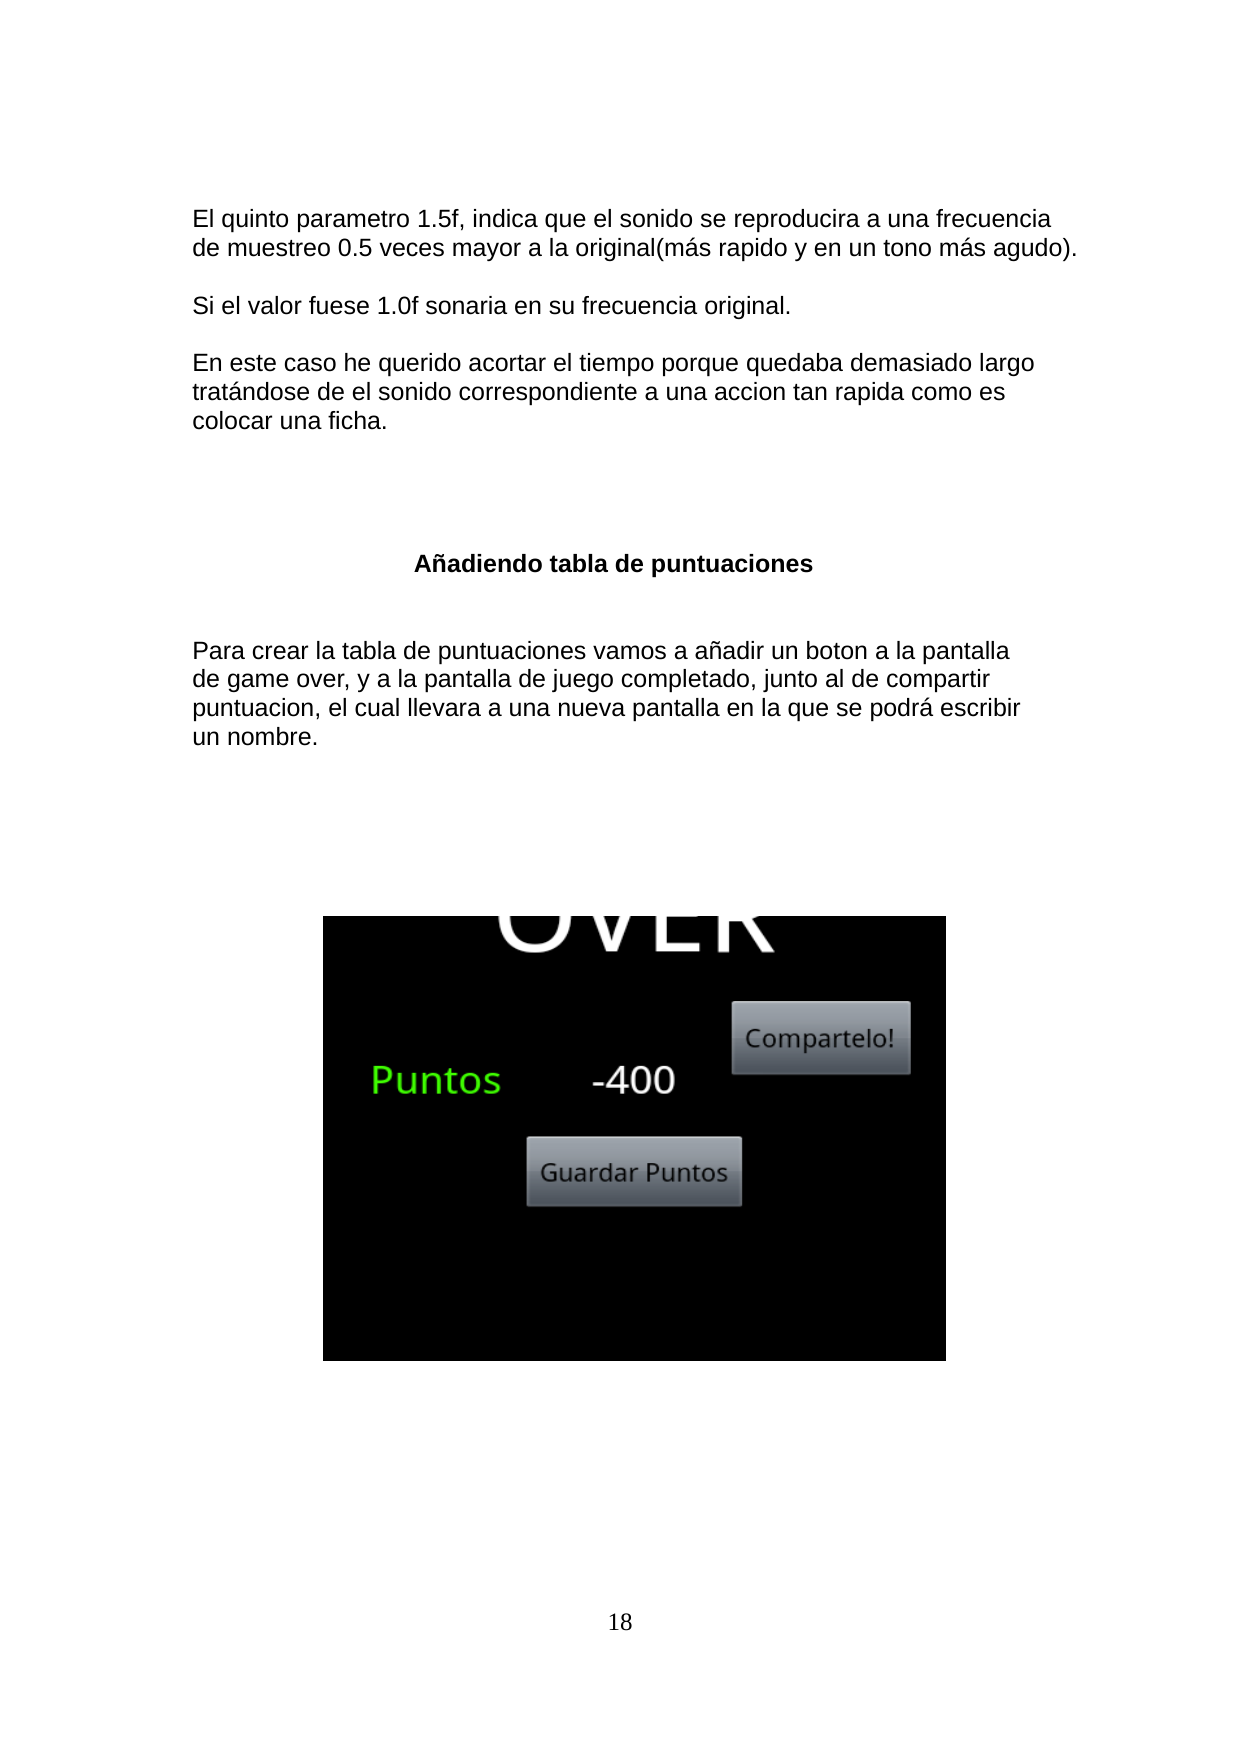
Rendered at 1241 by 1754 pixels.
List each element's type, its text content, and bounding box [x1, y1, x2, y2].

text colocar una ficha. [118, 406, 1122, 434]
text En este caso he querido acortar el tiempo porque quedaba demasiado largo [118, 348, 1122, 377]
picture [323, 916, 946, 1361]
text El quinto parametro 1.5f, indica que el sonido se reproducira a una frecuencia [118, 204, 1122, 233]
text Para crear la tabla de puntuaciones vamos a añadir un boton a la pantalla [118, 636, 1122, 664]
text Añadiendo tabla de puntuaciones [118, 549, 1122, 578]
text Si el valor fuese 1.0f sonaria en su frecuencia original. [118, 291, 1122, 319]
text de game over, y a la pantalla de juego completado, junto al de compartir [118, 664, 1122, 693]
text un nombre. [118, 722, 1122, 751]
text tratándose de el sonido correspondiente a una accion tan rapida como es [118, 377, 1122, 406]
text de muestreo 0.5 veces mayor a la original(más rapido y en un tono más agudo). [118, 233, 1122, 262]
text puntuacion, el cual llevara a una nueva pantalla en la que se podrá escribir [118, 693, 1122, 722]
